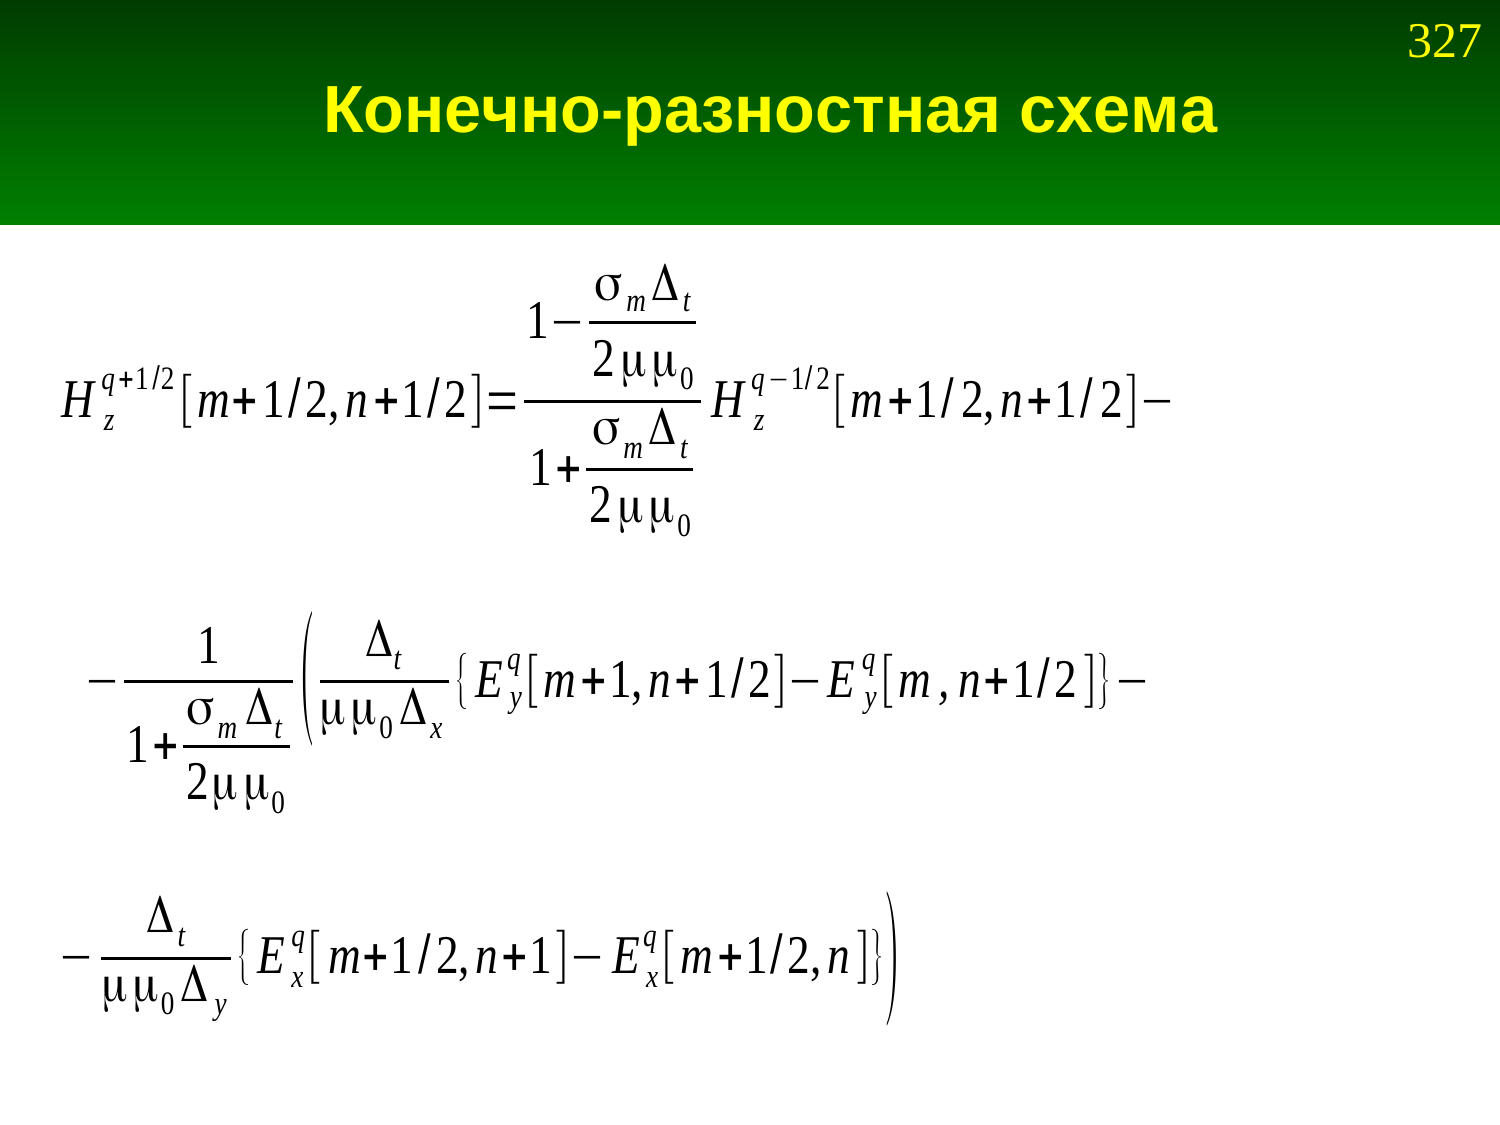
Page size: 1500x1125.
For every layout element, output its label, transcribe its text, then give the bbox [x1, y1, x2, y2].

title Конечно-разностная схема [100, 7, 1441, 204]
chart [47, 259, 1187, 1030]
